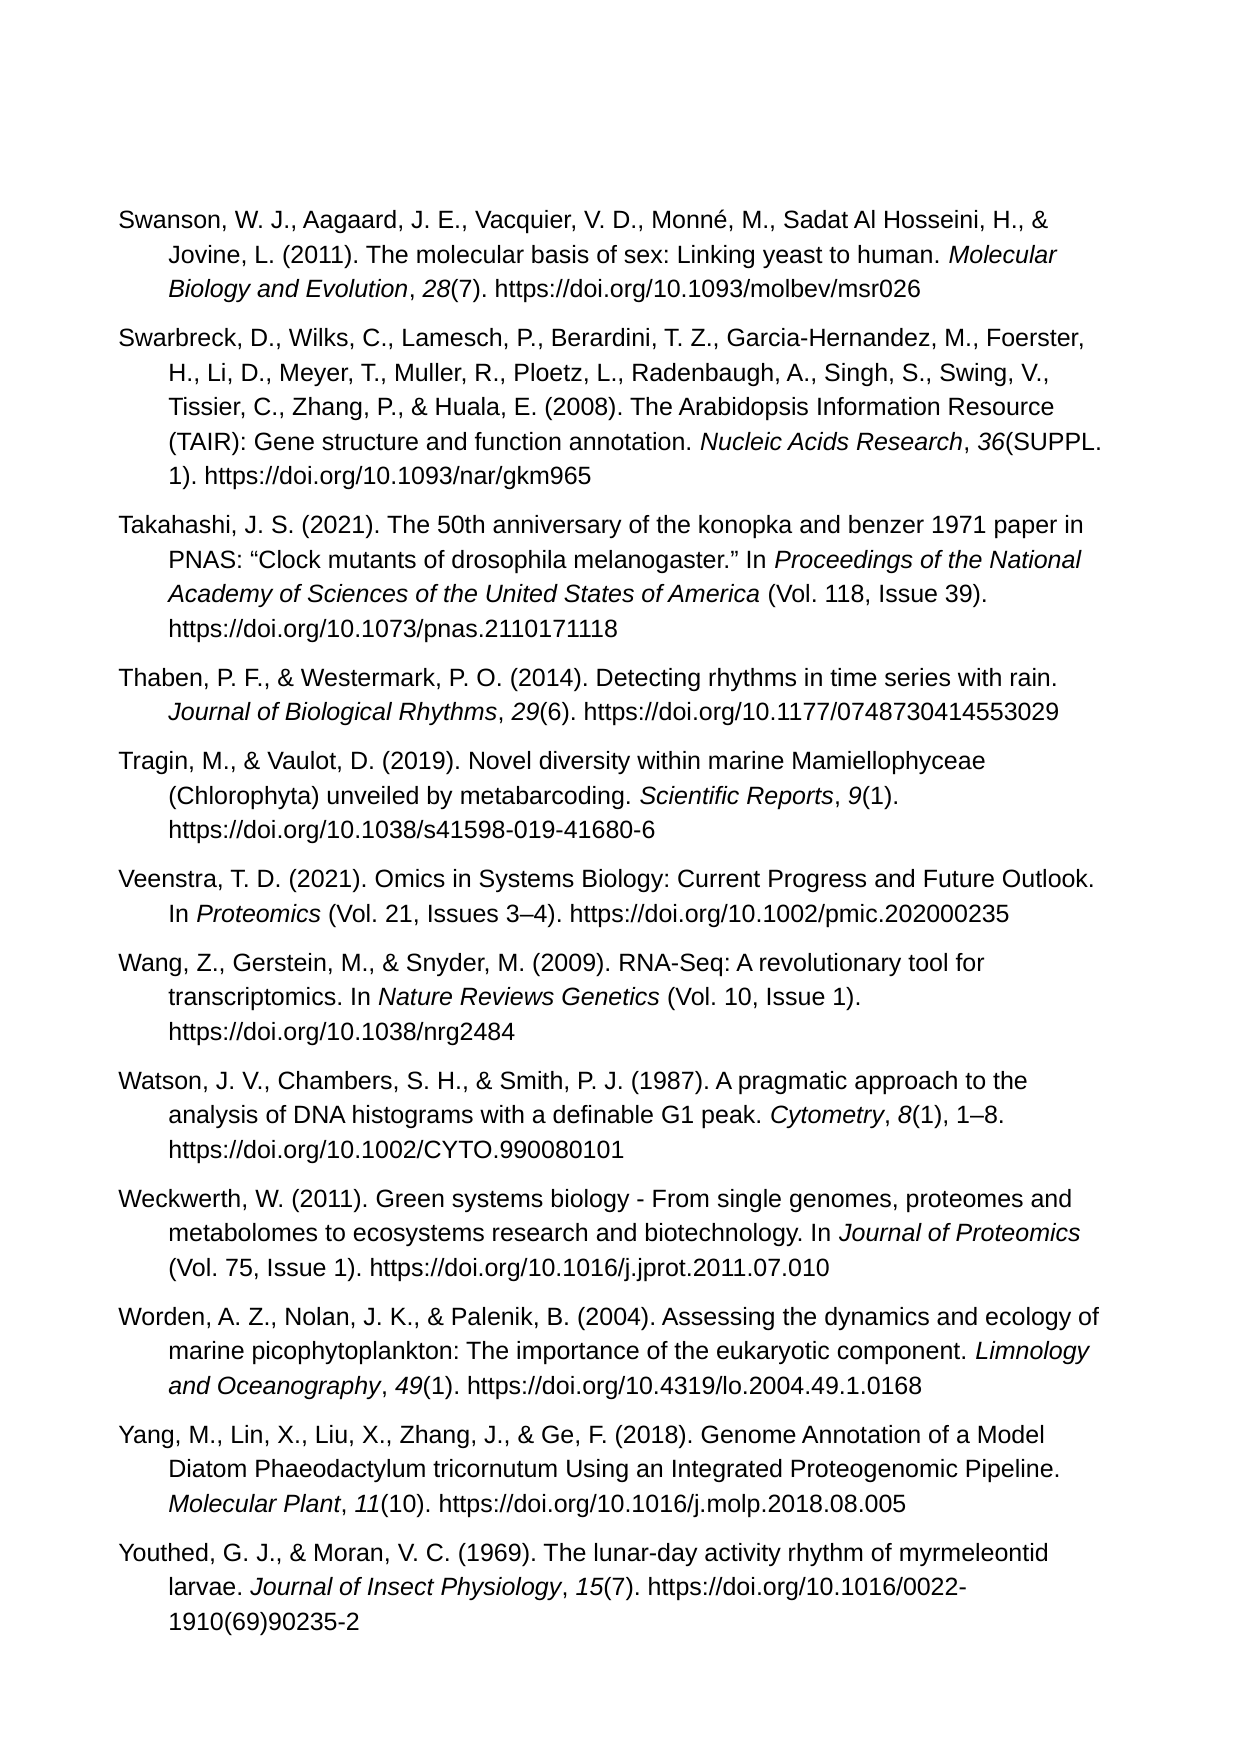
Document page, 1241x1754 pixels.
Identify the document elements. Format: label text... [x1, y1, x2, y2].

text Youthed, G. J., & Moran, V. C. (1969). The lunar-day activity rhythm of myrmeleontid larvae. Journal of Insect Physiology, 15(7). https://doi.org/10.1016/0022-1910(69)90235-2 [118, 1538, 1122, 1636]
text Weckwerth, W. (2011). Green systems biology - From single genomes, proteomes and metabolomes to ecosystems research and biotechnology. In Journal of Proteomics (Vol. 75, Issue 1). https://doi.org/10.1016/j.jprot.2011.07.010 [118, 1184, 1122, 1281]
text Veenstra, T. D. (2021). Omics in Systems Biology: Current Progress and Future Outlook. In Proteomics (Vol. 21, Issues 3–4). https://doi.org/10.1002/pmic.202000235 [118, 864, 1122, 927]
text Thaben, P. F., & Westermark, P. O. (2014). Detecting rhythms in time series with rain. Journal of Biological Rhythms, 29(6). https://doi.org/10.1177/0748730414553029 [118, 663, 1122, 726]
text Takahashi, J. S. (2021). The 50th anniversary of the konopka and benzer 1971 paper in PNAS: “Clock mutants of drosophila melanogaster.” In Proceedings of the National Academy of Sciences of the United States of America (Vol. 118, Issue 39). https://doi.org/10.1073/pnas.2110171118 [118, 510, 1122, 642]
text Tragin, M., & Vaulot, D. (2019). Novel diversity within marine Mamiellophyceae (Chlorophyta) unveiled by metabarcoding. Scientific Reports, 9(1). https://doi.org/10.1038/s41598-019-41680-6 [118, 746, 1122, 844]
text Swarbreck, D., Wilks, C., Lamesch, P., Berardini, T. Z., Garcia-Hernandez, M., Foerster, H., Li, D., Meyer, T., Muller, R., Ploetz, L., Radenbaugh, A., Singh, S., Swing, V., Tissier, C., Zhang, P., & Huala, E. (2008). The Arabidopsis Information Resource (TAIR): Gene structure and function annotation. Nucleic Acids Research, 36(SUPPL. 1). https://doi.org/10.1093/nar/gkm965 [118, 323, 1122, 490]
text Worden, A. Z., Nolan, J. K., & Palenik, B. (2004). Assessing the dynamics and ecology of marine picophytoplankton: The importance of the eukaryotic component. Limnology and Oceanography, 49(1). https://doi.org/10.4319/lo.2004.49.1.0168 [118, 1302, 1122, 1399]
text Watson, J. V., Chambers, S. H., & Smith, P. J. (1987). A pragmatic approach to the analysis of DNA histograms with a definable G1 peak. Cytometry, 8(1), 1–8. https://doi.org/10.1002/CYTO.990080101 [118, 1066, 1122, 1163]
text Wang, Z., Gerstein, M., & Snyder, M. (2009). RNA-Seq: A revolutionary tool for transcriptomics. In Nature Reviews Genetics (Vol. 10, Issue 1). https://doi.org/10.1038/nrg2484 [118, 948, 1122, 1045]
text Swanson, W. J., Aagaard, J. E., Vacquier, V. D., Monné, M., Sadat Al Hosseini, H., & Jovine, L. (2011). The molecular basis of sex: Linking yeast to human. Molecular Biology and Evolution, 28(7). https://doi.org/10.1093/molbev/msr026 [118, 205, 1122, 303]
text Yang, M., Lin, X., Liu, X., Zhang, J., & Ge, F. (2018). Genome Annotation of a Model Diatom Phaeodactylum tricornutum Using an Integrated Proteogenomic Pipeline. Molecular Plant, 11(10). https://doi.org/10.1016/j.molp.2018.08.005 [118, 1420, 1122, 1517]
